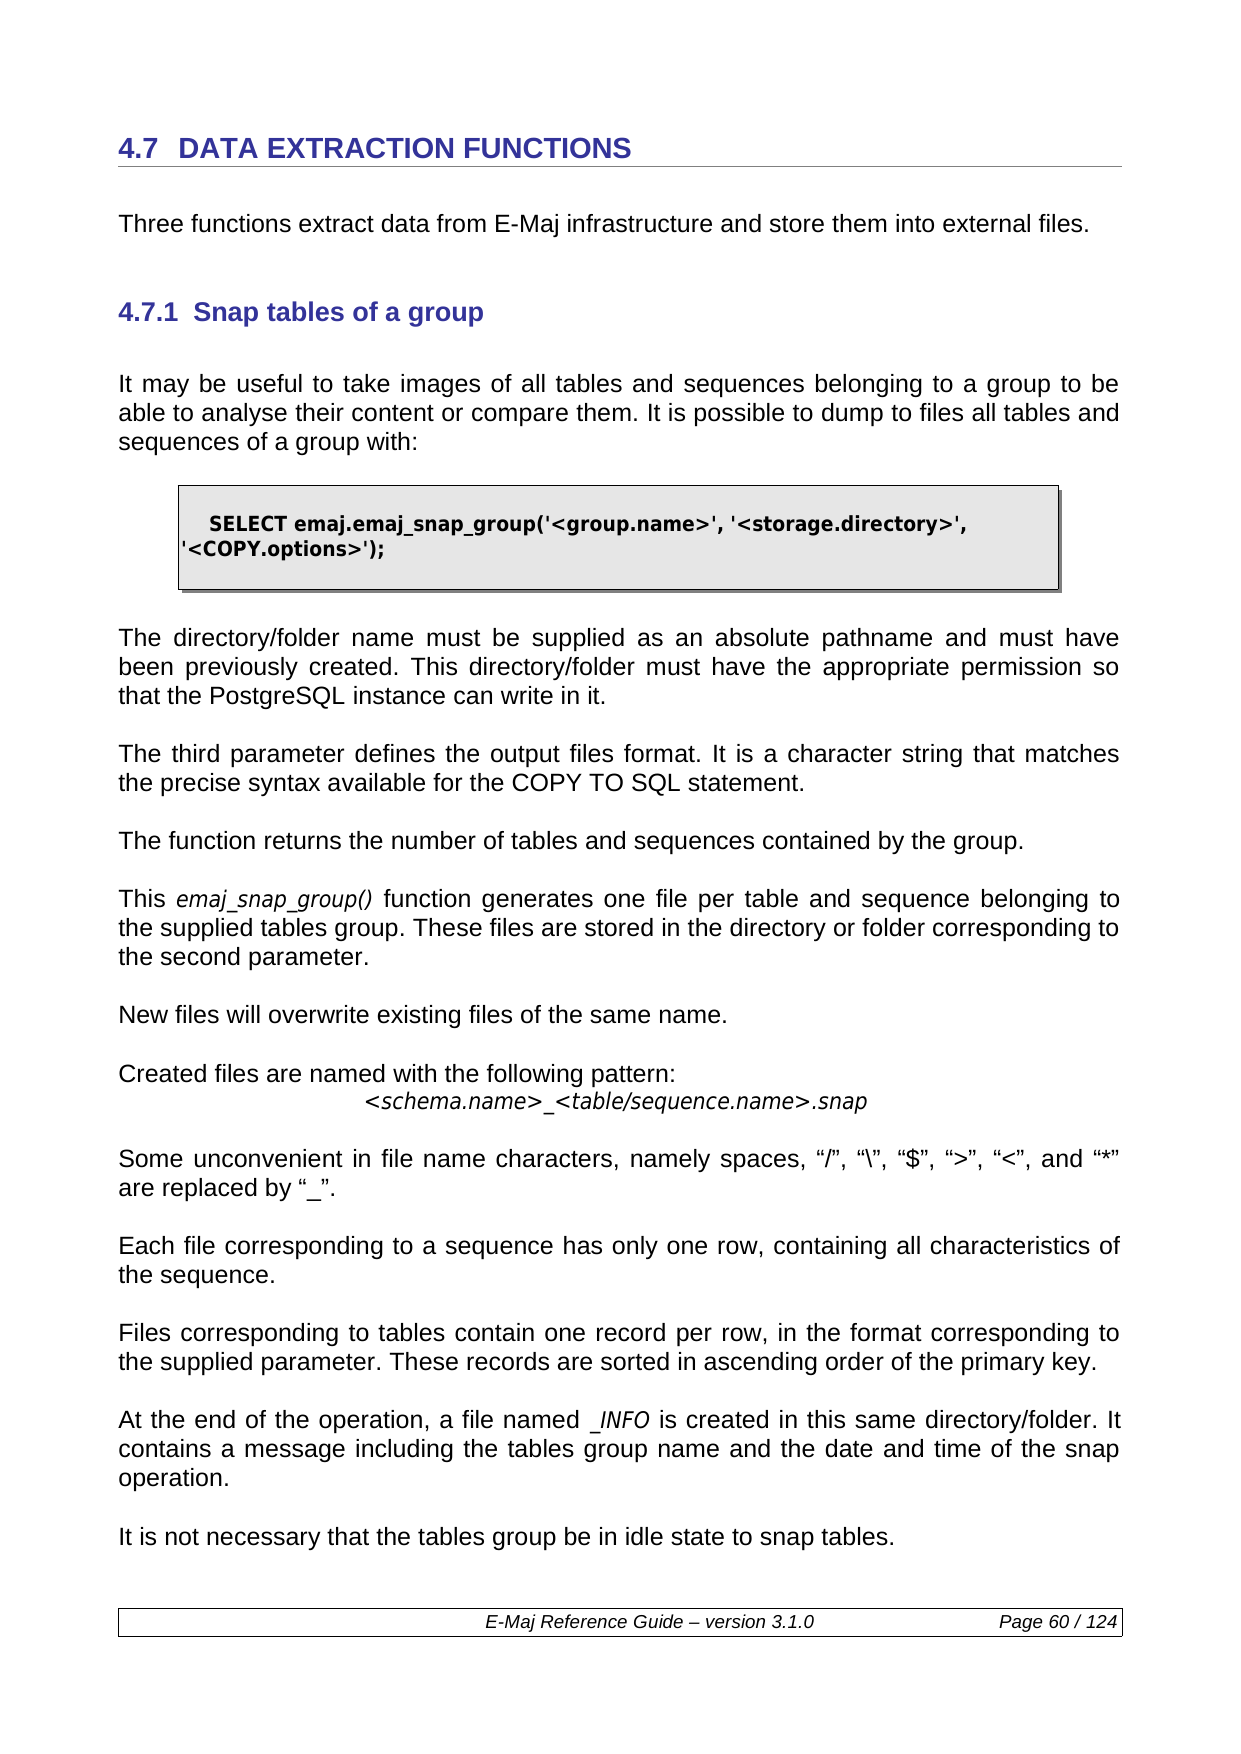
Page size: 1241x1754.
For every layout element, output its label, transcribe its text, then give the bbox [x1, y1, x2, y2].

text Files corresponding to tables contain one record per row, in the format corresponding to the supplied parameter. These records are sorted in ascending order of the primary key. [118, 1318, 1122, 1376]
text <schema.name>_<table/sequence.name>.snap [118, 1088, 1122, 1114]
subtitle Data extraction functions [118, 131, 1122, 166]
text Some unconvenient in file name characters, namely spaces, “/”, “\”, “$”, “>”, “<”, and “*” are replaced by “_”. [118, 1144, 1122, 1202]
text New files will overwrite existing files of the same name. [118, 1000, 1122, 1029]
text SELECT emaj.emaj_snap_group('<group.name>', '<storage.directory>', '<COPY.options>'); [179, 509, 1058, 558]
text Created files are named with the following pattern: [118, 1058, 1122, 1088]
text Three functions extract data from E-Maj infrastructure and store them into external files. [118, 209, 1122, 238]
text The third parameter defines the output files format. It is a character string that matches the precise syntax available for the COPY TO SQL statement. [118, 739, 1122, 797]
text Each file corresponding to a sequence has only one row, containing all characteristics of the sequence. [118, 1231, 1122, 1289]
text It is not necessary that the tables group be in idle state to snap tables. [118, 1521, 1122, 1551]
text It may be useful to take images of all tables and sequences belonging to a group to be able to analyse their content or compare them. It is possible to dump to files all tables and sequences of a group with: [118, 369, 1122, 456]
text This emaj_snap_group() function generates one file per table and sequence belonging to the supplied tables group. These files are stored in the directory or folder corresponding to the second parameter. [118, 884, 1122, 971]
text The function returns the number of tables and sequences contained by the group. [118, 826, 1122, 855]
text At the end of the operation, a file named _INFO is created in this same directory/folder. It contains a message including the tables group name and the date and time of the snap operation. [118, 1405, 1122, 1492]
text The directory/folder name must be supplied as an absolute pathname and must have been previously created. This directory/folder must have the appropriate permission so that the PostgreSQL instance can write in it. [118, 623, 1122, 710]
subtitle Snap tables of a group [118, 296, 1122, 327]
